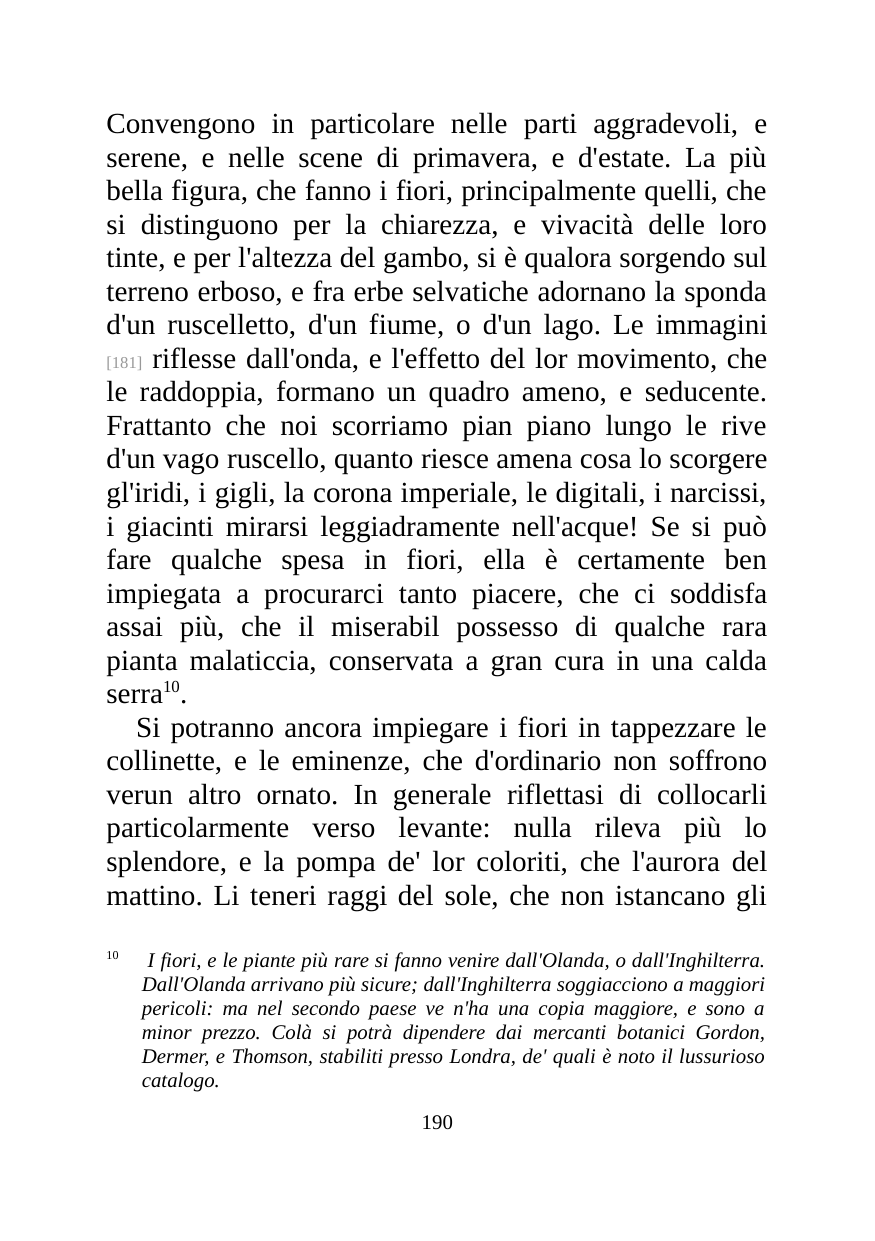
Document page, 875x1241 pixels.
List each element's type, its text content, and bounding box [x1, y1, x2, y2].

text Si potranno ancora impiegare i fiori in tappezzare le collinette, e le eminenze, che d'ordinario non soffrono verun altro ornato. In generale riflettasi di collocarli particolarmente verso levante: nulla rileva più lo splendore, e la pompa de' lor coloriti, che l'aurora del mattino. Li teneri raggi del sole, che non istancano gli [106, 710, 768, 911]
text I fiori, e le piante più rare si fanno venire dall'Olanda, o dall'Inghilterra. Dall'Olanda arrivano più sicure; dall'Inghilterra soggiacciono a maggiori pericoli: ma nel secondo paese ve n'ha una copia maggiore, e sono a minor prezzo. Colà si potrà dipendere dai mercanti botanici Gordon, Dermer, e Thomson, stabiliti presso Londra, de' quali è noto il lussurioso catalogo. [106, 948, 768, 1092]
text Convengono in particolare nelle parti aggradevoli, e serene, e nelle scene di primavera, e d'estate. La più bella figura, che fanno i fiori, principalmente quelli, che si distinguono per la chiarezza, e vivacità delle loro tinte, e per l'altezza del gambo, si è qualora sorgendo sul terreno erboso, e fra erbe selvatiche adornano la sponda d'un ruscelletto, d'un fiume, o d'un lago. Le immagini [181] riflesse dall'onda, e l'effetto del lor movimento, che le raddoppia, formano un quadro ameno, e seducente. Frattanto che noi scorriamo pian piano lungo le rive d'un vago ruscello, quanto riesce amena cosa lo scorgere gl'iridi, i gigli, la corona imperiale, le digitali, i narcissi, i giacinti mirarsi leggiadramente nell'acque! Se si può fare qualche spesa in fiori, ella è certamente ben impiegata a procurarci tanto piacere, che ci soddisfa assai più, che il miserabil possesso di qualche rara pianta malaticcia, conservata a gran cura in una calda serra. [106, 106, 768, 710]
